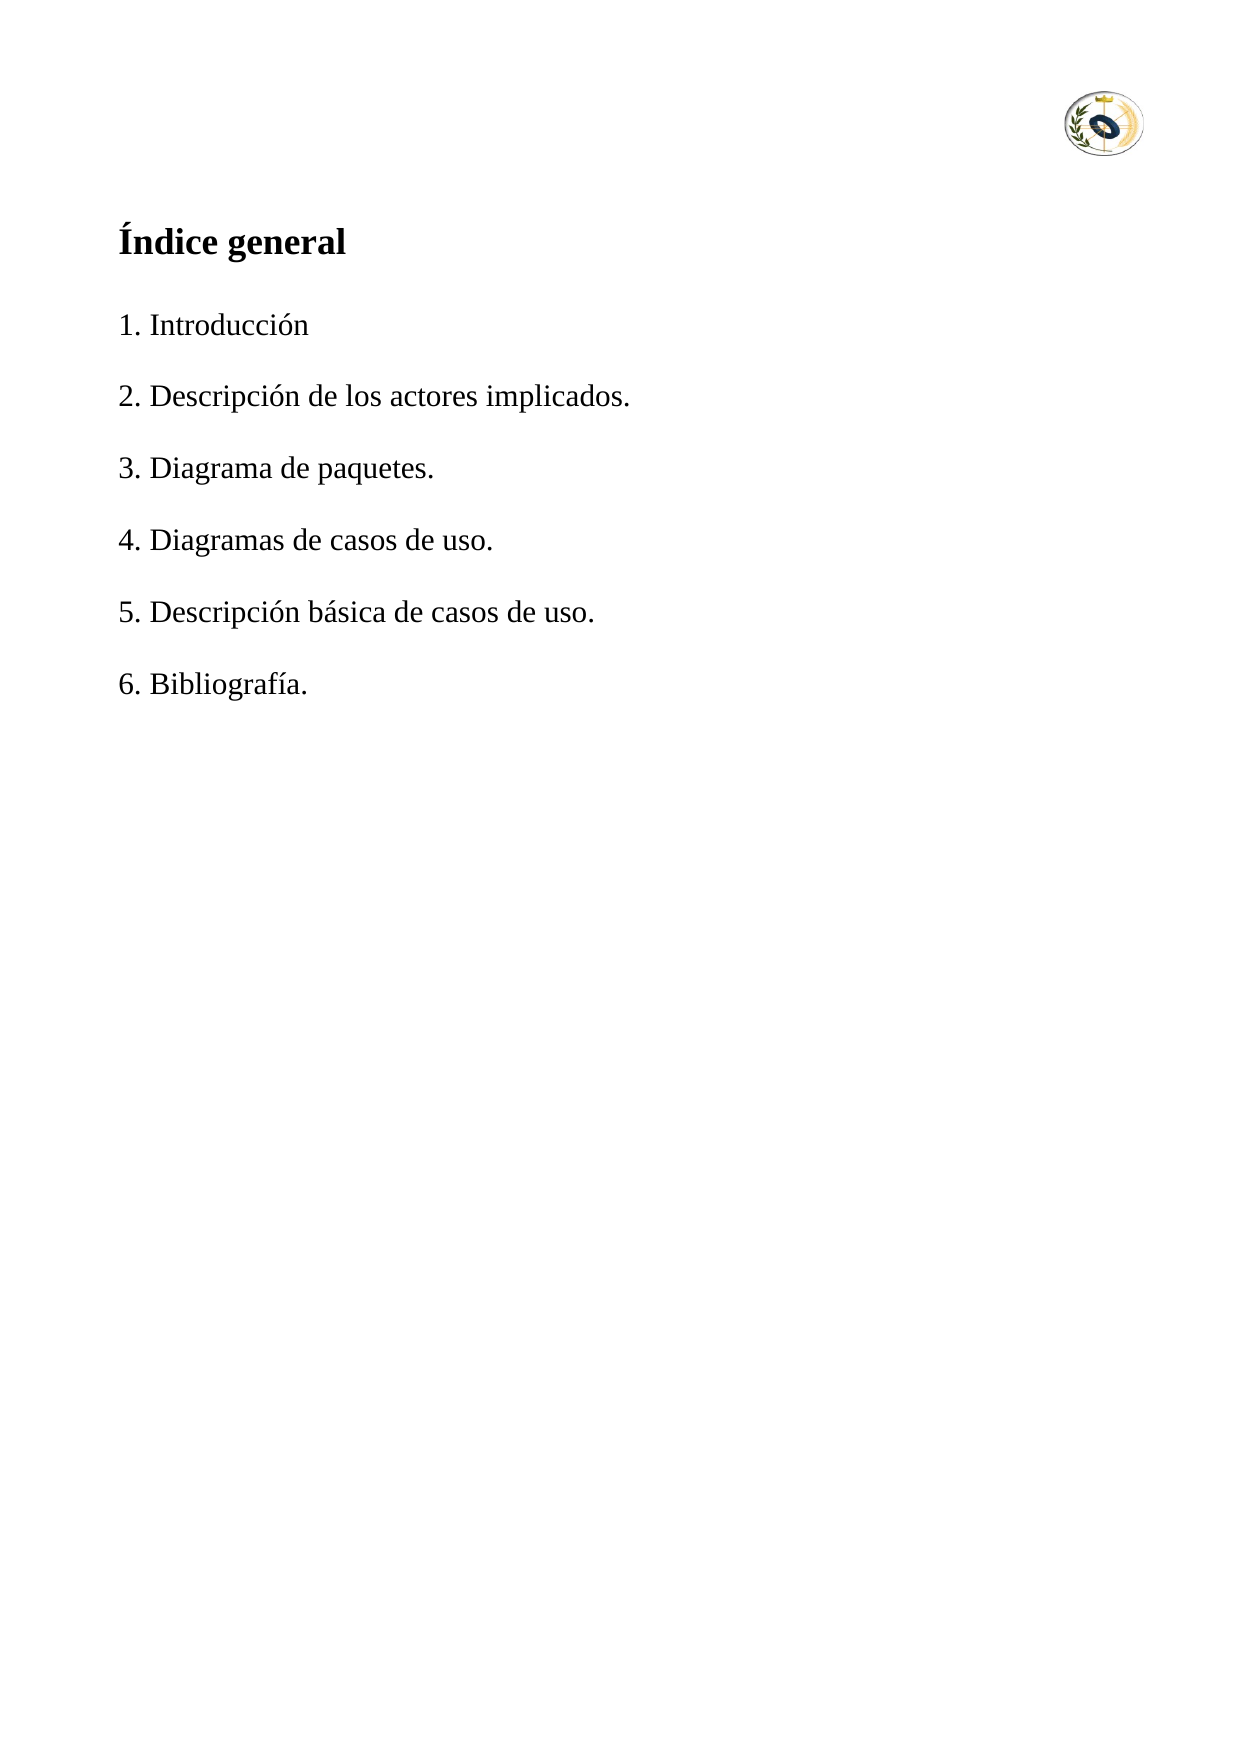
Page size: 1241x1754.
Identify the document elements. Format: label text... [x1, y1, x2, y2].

text Índice general [118, 219, 1122, 263]
text 4. Diagramas de casos de uso. [118, 521, 1122, 557]
picture [1064, 91, 1144, 156]
text 2. Descripción de los actores implicados. [118, 378, 1122, 413]
text 1. Introducción [118, 306, 1122, 342]
text 3. Diagrama de paquetes. [118, 449, 1122, 485]
text 6. Bibliografía. [118, 665, 1122, 701]
text 5. Descripción básica de casos de uso. [118, 593, 1122, 629]
